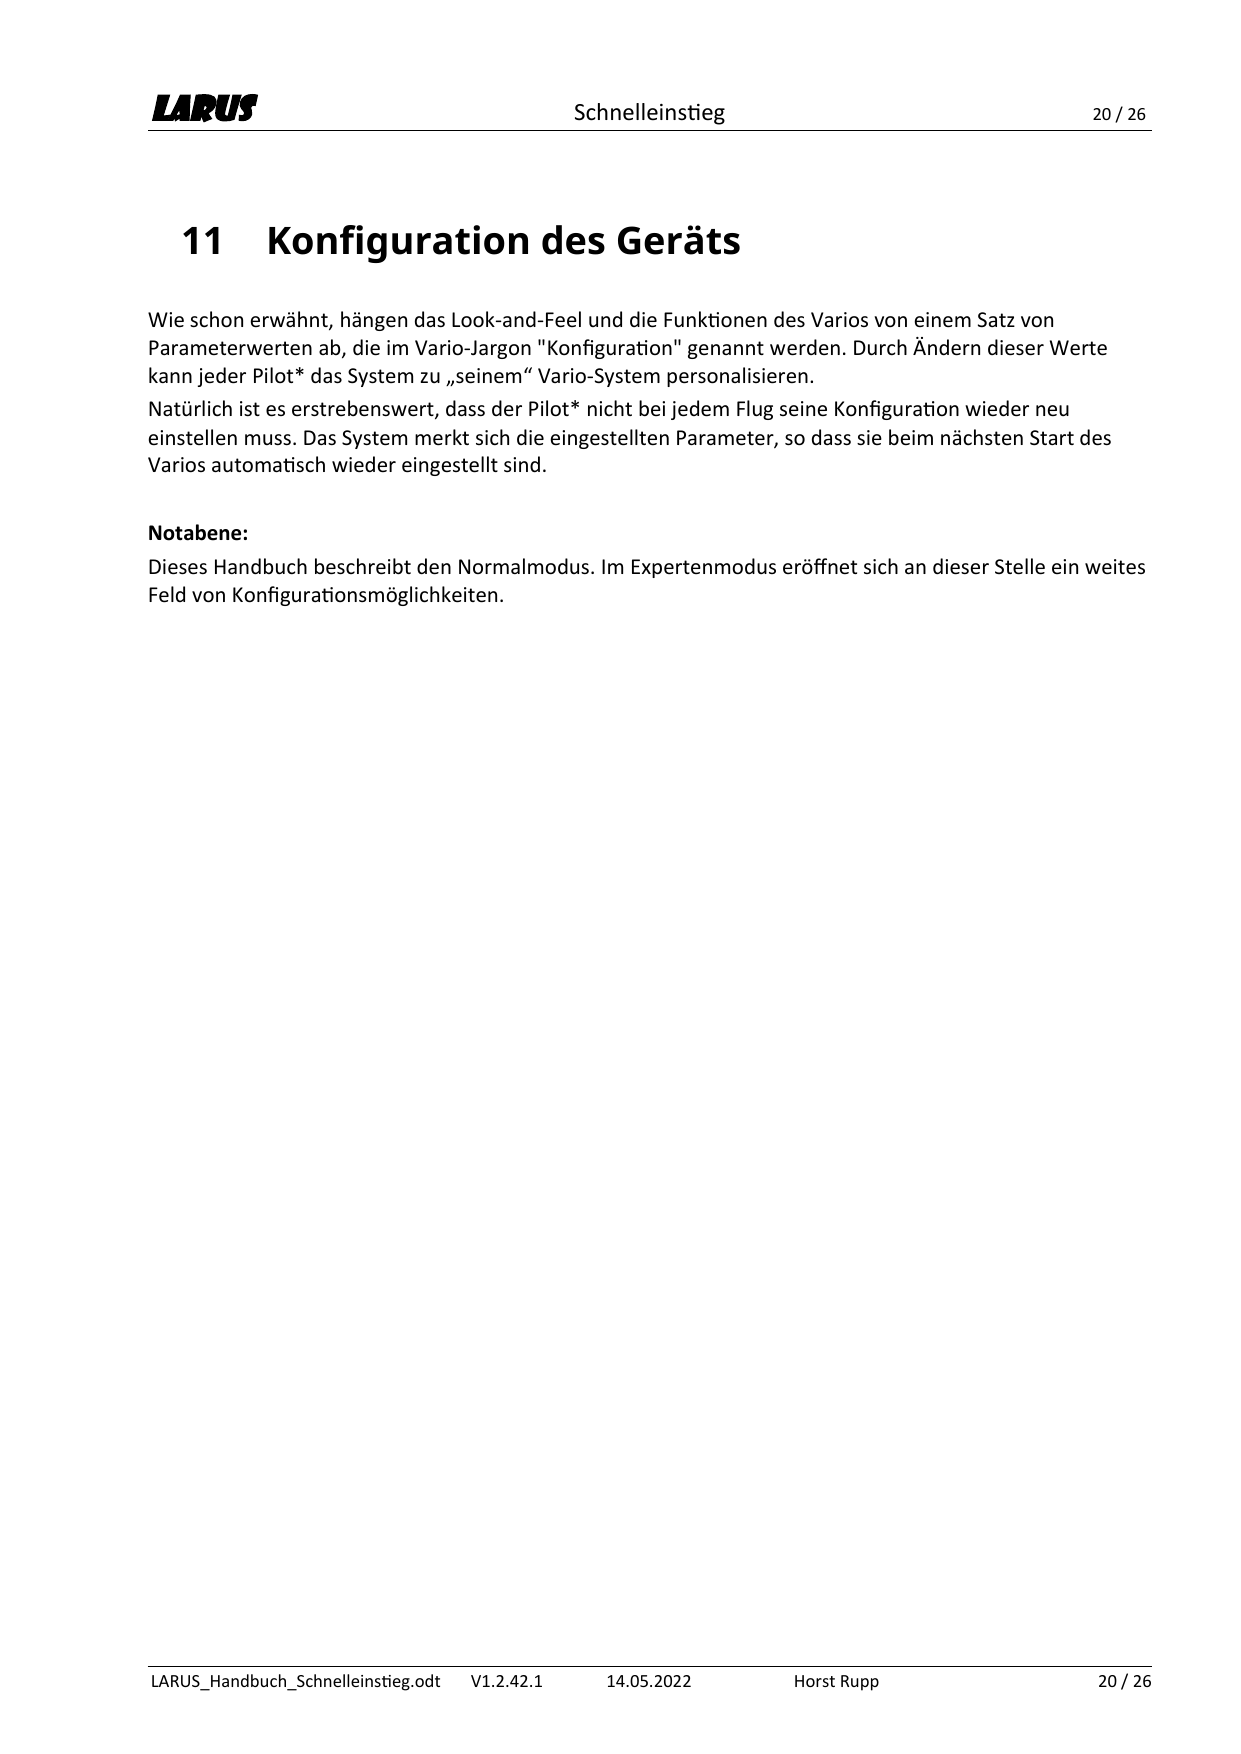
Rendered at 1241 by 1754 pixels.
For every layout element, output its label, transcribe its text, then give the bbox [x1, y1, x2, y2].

text Natürlich ist es erstrebenswert, dass der Pilot* nicht bei jedem Flug seine Konfiguration wieder neu einstellen muss. Das System merkt sich die eingestellten Parameter, so dass sie beim nächsten Start des Varios automatisch wieder eingestellt sind. [148, 394, 1152, 479]
text Notabene: [148, 518, 1152, 546]
text Dieses Handbuch beschreibt den Normalmodus. Im Expertenmodus eröffnet sich an dieser Stelle ein weites Feld von Konfigurationsmöglichkeiten. [148, 552, 1152, 608]
subtitle Konfiguration des Geräts [148, 178, 1128, 289]
text Wie schon erwähnt, hängen das Look-and-Feel und die Funktionen des Varios von einem Satz von Parameterwerten ab, die im Vario-Jargon "Konfiguration" genannt werden. Durch Ändern dieser Werte kann jeder Pilot* das System zu „seinem“ Vario-System personalisieren. [148, 305, 1152, 389]
